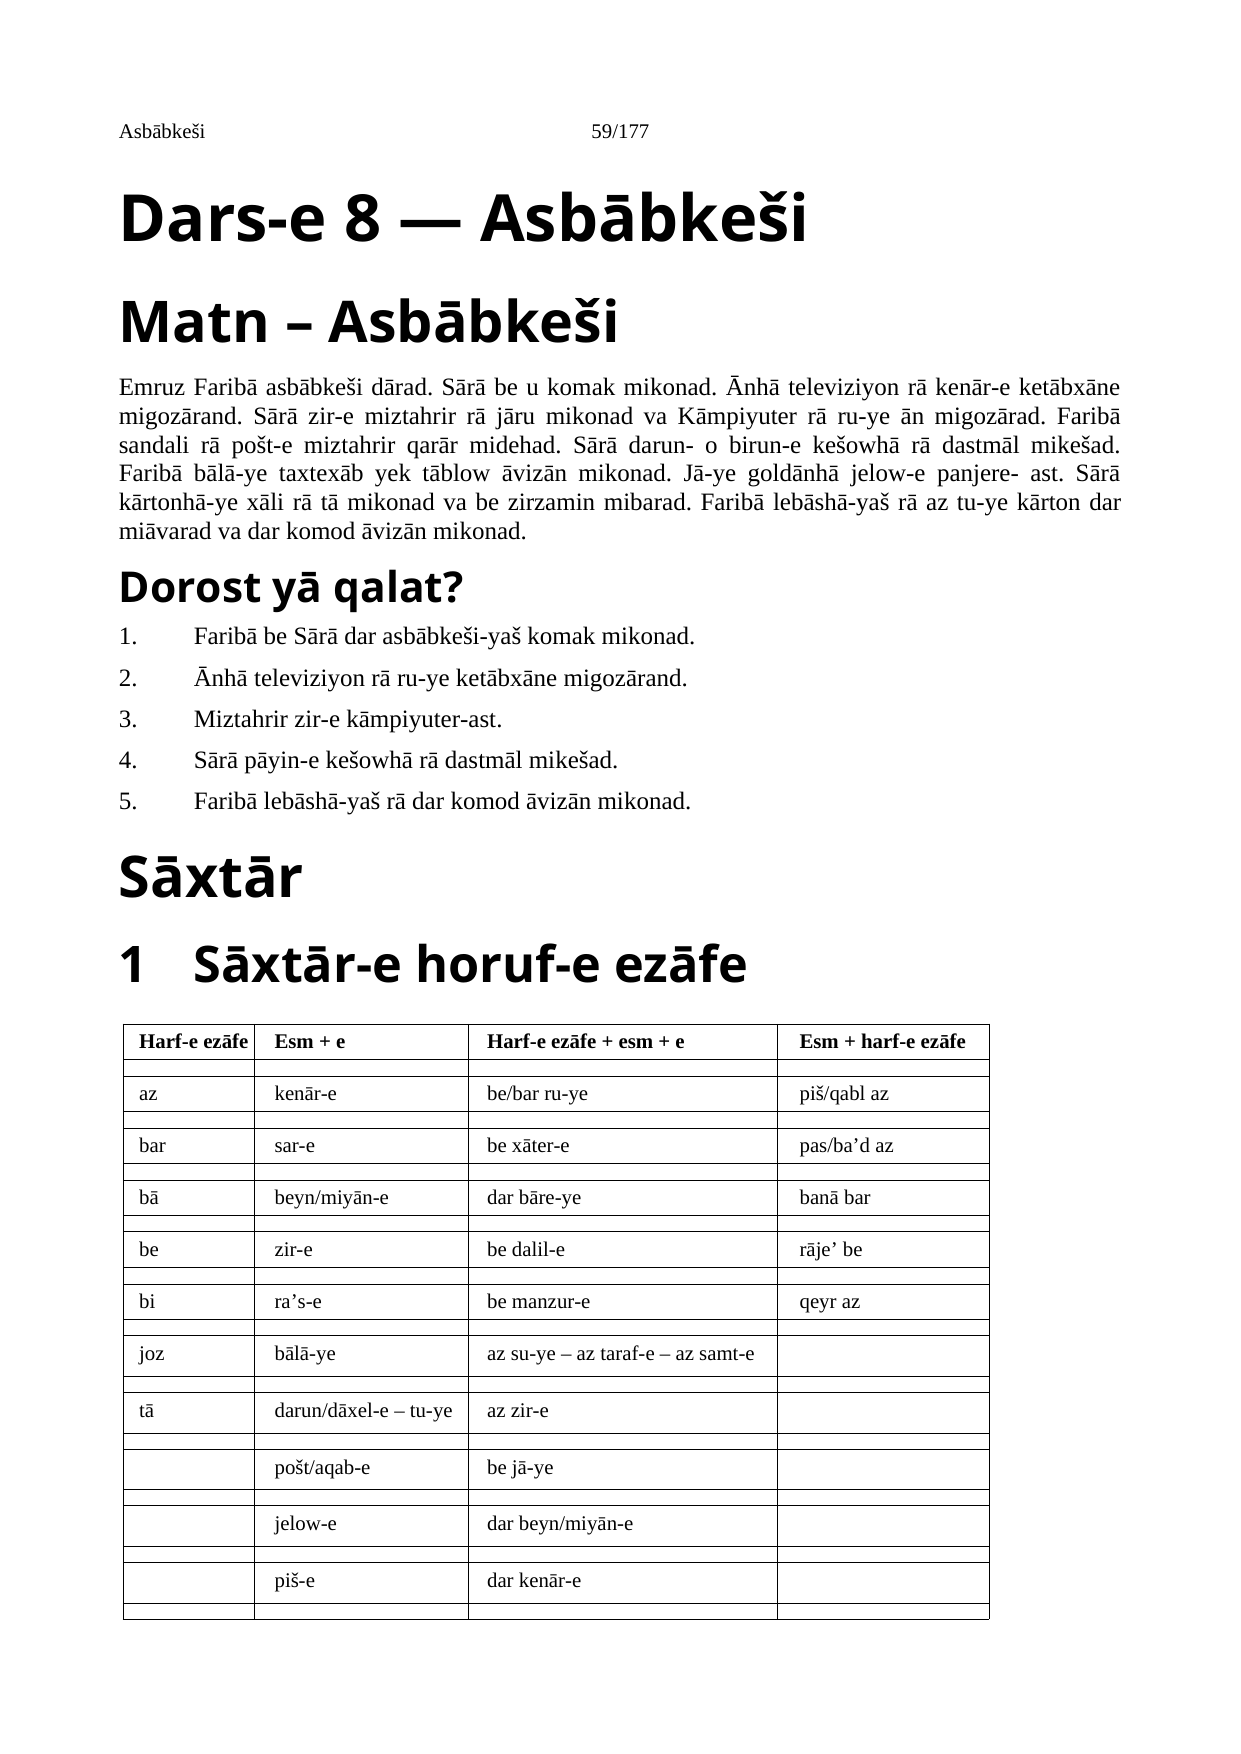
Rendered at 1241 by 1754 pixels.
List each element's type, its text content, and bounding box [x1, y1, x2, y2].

table_cell [124, 1060, 254, 1076]
table_cell kenār‐e [255, 1077, 468, 1111]
table_header Harf‐e ezāfe [124, 1025, 254, 1059]
table_cell az zir‐e [469, 1393, 777, 1432]
table_cell [124, 1490, 254, 1505]
table_cell [778, 1563, 989, 1602]
table_cell [778, 1268, 989, 1283]
table_cell be xāter‐e [469, 1129, 777, 1163]
table_header Esm + e [255, 1025, 468, 1059]
table_cell [778, 1490, 989, 1505]
table_cell [778, 1393, 989, 1432]
table_cell az [124, 1077, 254, 1111]
subtitle Asbābkeši [118, 172, 1122, 261]
table_cell [778, 1320, 989, 1335]
table_cell [124, 1112, 254, 1127]
table_cell rāje’ be [778, 1232, 989, 1267]
table_cell [469, 1320, 777, 1335]
list Faribā lebāshā‐yaš rā dar komod āvizān mikonad. [118, 786, 1122, 815]
table_cell [469, 1216, 777, 1231]
table_header Esm + harf‐e ezāfe [778, 1025, 989, 1059]
table_cell bālā‐ye [255, 1336, 468, 1376]
table_cell [469, 1377, 777, 1392]
table_cell [255, 1434, 468, 1449]
table_cell [255, 1112, 468, 1127]
table_cell [255, 1547, 468, 1562]
table_cell [255, 1060, 468, 1076]
table_cell be/bar ru‐ye [469, 1077, 777, 1111]
subtitle Matn – Asbābkeši [118, 281, 1122, 360]
table_header Harf‐e ezāfe + esm + e [469, 1025, 777, 1059]
table_cell [255, 1216, 468, 1231]
table_cell [124, 1320, 254, 1335]
table_cell [124, 1506, 254, 1546]
table_cell bar [124, 1129, 254, 1163]
table_cell be dalil‐e [469, 1232, 777, 1267]
table_cell dar bāre‐ye [469, 1181, 777, 1215]
table_cell [124, 1377, 254, 1392]
table_cell joz [124, 1336, 254, 1376]
table_cell [255, 1377, 468, 1392]
table_cell [124, 1563, 254, 1602]
table_cell jelow‐e [255, 1506, 468, 1546]
table_cell [124, 1216, 254, 1231]
table_cell [778, 1336, 989, 1376]
table_cell beyn/miyān‐e [255, 1181, 468, 1215]
table_cell [124, 1434, 254, 1449]
table_cell [469, 1547, 777, 1562]
table_cell be manzur‐e [469, 1285, 777, 1319]
table_cell [255, 1490, 468, 1505]
table_cell qeyr az [778, 1285, 989, 1319]
table_cell [124, 1547, 254, 1562]
table_cell [778, 1060, 989, 1076]
table_cell [469, 1268, 777, 1283]
table_cell [469, 1112, 777, 1127]
table_cell darun/dāxel‐e – tu‐ye [255, 1393, 468, 1432]
table_cell pošt/aqab‐e [255, 1450, 468, 1489]
table_cell [469, 1164, 777, 1179]
table_cell [469, 1604, 777, 1619]
list Ānhā televiziyon rā ru‐ye ketābxāne migozārand. [118, 663, 1122, 691]
table_cell [778, 1450, 989, 1489]
table_cell [778, 1164, 989, 1179]
table_cell az su‐ye – az taraf‐e – az samt‐e [469, 1336, 777, 1376]
table_cell [124, 1450, 254, 1489]
table_cell ra’s‐e [255, 1285, 468, 1319]
table_cell [124, 1604, 254, 1619]
table_cell banā bar [778, 1181, 989, 1215]
text Emruz Faribā asbābkeši dārad. Sārā be u komak mikonad. Ānhā televiziyon rā kenār‐e ketābxāne migozārand. Sārā zir‐e miztahrir rā jāru mikonad va Kāmpiyuter rā ru‐ye ān migozārad. Faribā sandali rā pošt‐e miztahrir qarār midehad. Sārā darun‐ o birun‐e kešowhā rā dastmāl mikešad. Faribā bālā‐ye taxtexāb yek tāblow āvizān mikonad. Jā‐ye goldānhā jelow‐e panjere‐ ast. Sārā kārtonhā‐ye xāli rā tā mikonad va be zirzamin mibarad. Faribā lebāshā‐yaš rā az tu‐ye kārton dar miāvarad va dar komod āvizān mikonad. [118, 372, 1122, 545]
table_cell [255, 1164, 468, 1179]
table_cell dar kenār‐e [469, 1563, 777, 1602]
table_cell [255, 1320, 468, 1335]
table_cell be [124, 1232, 254, 1267]
table_cell piš‐e [255, 1563, 468, 1602]
table_cell [778, 1216, 989, 1231]
list Miztahrir zir‐e kāmpiyuter‐ast. [118, 704, 1122, 733]
table_cell [255, 1268, 468, 1283]
table_cell [778, 1547, 989, 1562]
subtitle Sāxtār‐e horuf‐e ezāfe [118, 929, 1122, 998]
table_cell tā [124, 1393, 254, 1432]
table_cell dar beyn/miyān‐e [469, 1506, 777, 1546]
subtitle Dorost yā qalat? [118, 557, 1122, 615]
table_cell [778, 1377, 989, 1392]
table_cell [255, 1604, 468, 1619]
table_cell [124, 1164, 254, 1179]
table_cell zir‐e [255, 1232, 468, 1267]
table_cell piš/qabl az [778, 1077, 989, 1111]
list Faribā be Sārā dar asbābkeši‐yaš komak mikonad. [118, 621, 1122, 650]
table_cell [778, 1112, 989, 1127]
subtitle Sāxtār [118, 836, 1122, 914]
table_cell bi [124, 1285, 254, 1319]
table_cell [778, 1434, 989, 1449]
table_cell bā [124, 1181, 254, 1215]
table_cell [469, 1060, 777, 1076]
list Sārā pāyin‐e kešowhā rā dastmāl mikešad. [118, 745, 1122, 774]
table_cell [469, 1434, 777, 1449]
table_cell [469, 1490, 777, 1505]
table_cell pas/ba’d az [778, 1129, 989, 1163]
table_cell be jā‐ye [469, 1450, 777, 1489]
table_cell sar‐e [255, 1129, 468, 1163]
table_cell [124, 1268, 254, 1283]
table_cell [778, 1506, 989, 1546]
table_cell [778, 1604, 989, 1619]
